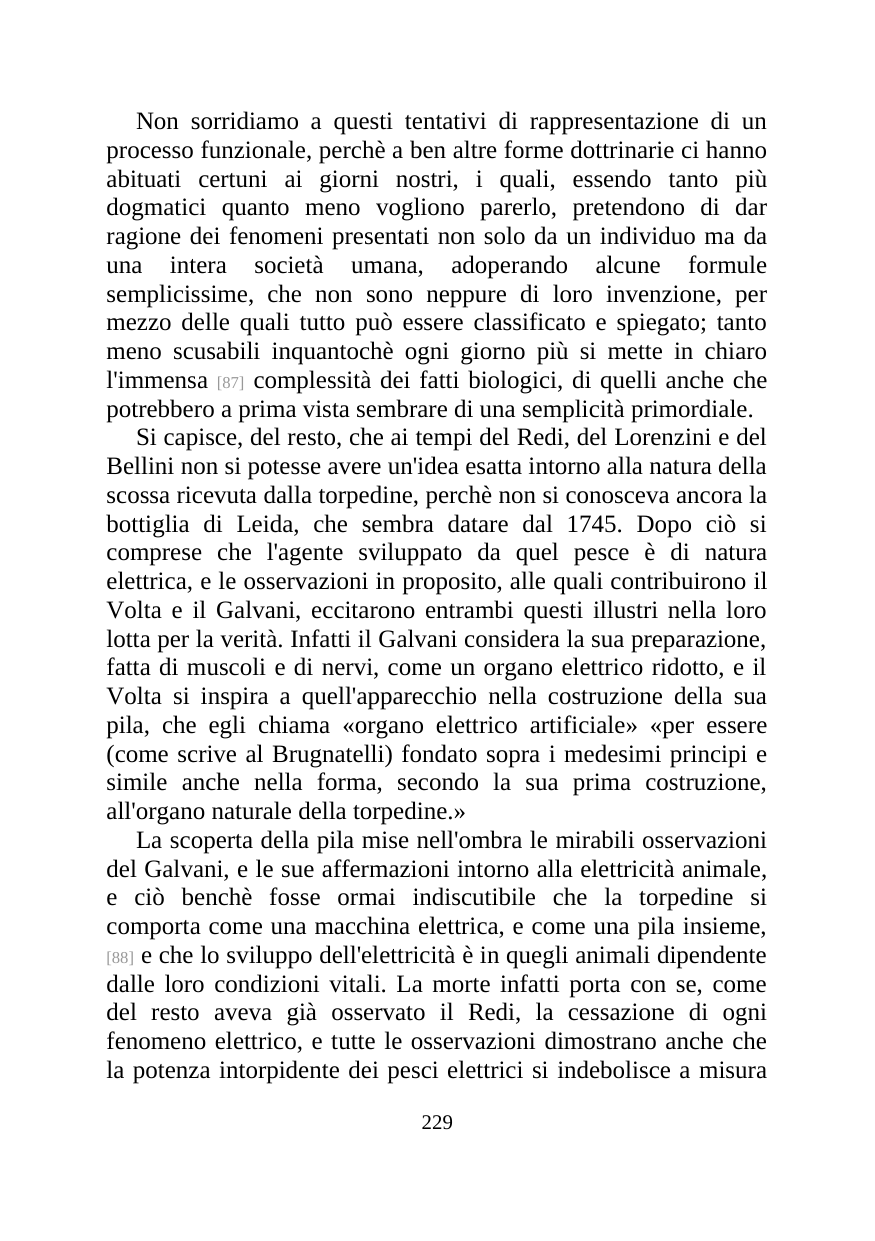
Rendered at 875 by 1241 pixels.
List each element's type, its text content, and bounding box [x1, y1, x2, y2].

text La scoperta della pila mise nell'ombra le mirabili osservazioni del Galvani, e le sue affermazioni intorno alla elettricità animale, e ciò benchè fosse ormai indiscutibile che la torpedine si comporta come una macchina elettrica, e come una pila insieme, [88] e che lo sviluppo dell'elettricità è in quegli animali dipendente dalle loro condizioni vitali. La morte infatti porta con se, come del resto aveva già osservato il Redi, la cessazione di ogni fenomeno elettrico, e tutte le osservazioni dimostrano anche che la potenza intorpidente dei pesci elettrici si indebolisce a misura [106, 825, 768, 1084]
text Non sorridiamo a questi tentativi di rappresentazione di un processo funzionale, perchè a ben altre forme dottrinarie ci hanno abituati certuni ai giorni nostri, i quali, essendo tanto più dogmatici quanto meno vogliono parerlo, pretendono di dar ragione dei fenomeni presentati non solo da un individuo ma da una intera società umana, adoperando alcune formule semplicissime, che non sono neppure di loro invenzione, per mezzo delle quali tutto può essere classificato e spiegato; tanto meno scusabili inquantochè ogni giorno più si mette in chiaro l'immensa [87] complessità dei fatti biologici, di quelli anche che potrebbero a prima vista sembrare di una semplicità primordiale. [106, 106, 768, 422]
text Si capisce, del resto, che ai tempi del Redi, del Lorenzini e del Bellini non si potesse avere un'idea esatta intorno alla natura della scossa ricevuta dalla torpedine, perchè non si conosceva ancora la bottiglia di Leida, che sembra datare dal 1745. Dopo ciò si comprese che l'agente sviluppato da quel pesce è di natura elettrica, e le osservazioni in proposito, alle quali contribuirono il Volta e il Galvani, eccitarono entrambi questi illustri nella loro lotta per la verità. Infatti il Galvani considera la sua preparazione, fatta di muscoli e di nervi, come un organo elettrico ridotto, e il Volta si inspira a quell'apparecchio nella costruzione della sua pila, che egli chiama «organo elettrico artificiale» «per essere (come scrive al Brugnatelli) fondato sopra i medesimi principi e simile anche nella forma, secondo la sua prima costruzione, all'organo naturale della torpedine.» [106, 422, 768, 825]
